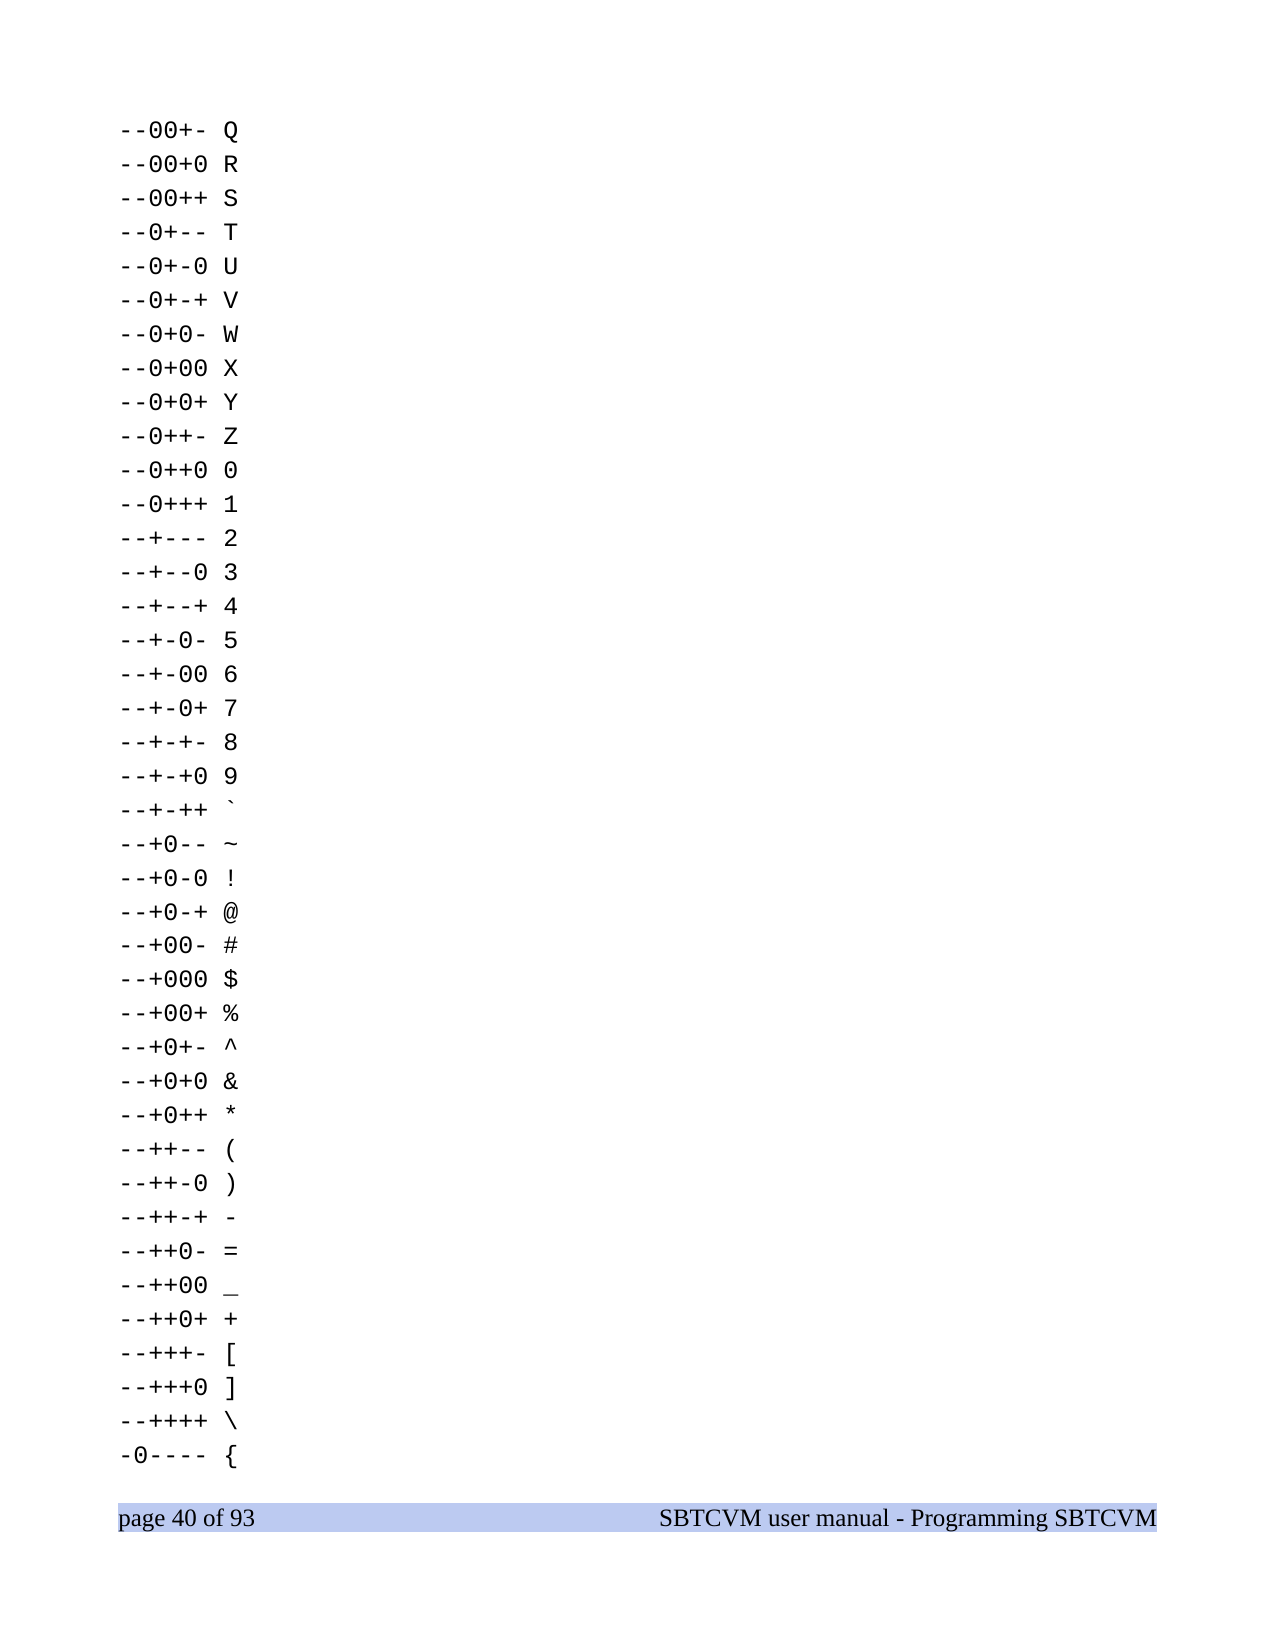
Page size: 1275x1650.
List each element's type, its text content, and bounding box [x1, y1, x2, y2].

text --00+- Q --00+0 R --00++ S --0+-- T --0+-0 U --0+-+ V --0+0- W --0+00 X --0+0+ Y --0++- Z --0++0 0 --0+++ 1 --+--- 2 --+--0 3 --+--+ 4 --+-0- 5 --+-00 6 --+-0+ 7 --+-+- 8 --+-+0 9 --+-++ ` --+0-- ~ --+0-0 ! --+0-+ @ --+00- # --+000 $ --+00+ % --+0+- ^ --+0+0 & --+0++ * --++-- ( --++-0 ) --++-+ - --++0- = --++00 _ --++0+ + --+++- [ --+++0 ] --++++ \ -0---- { [118, 118, 1157, 1471]
